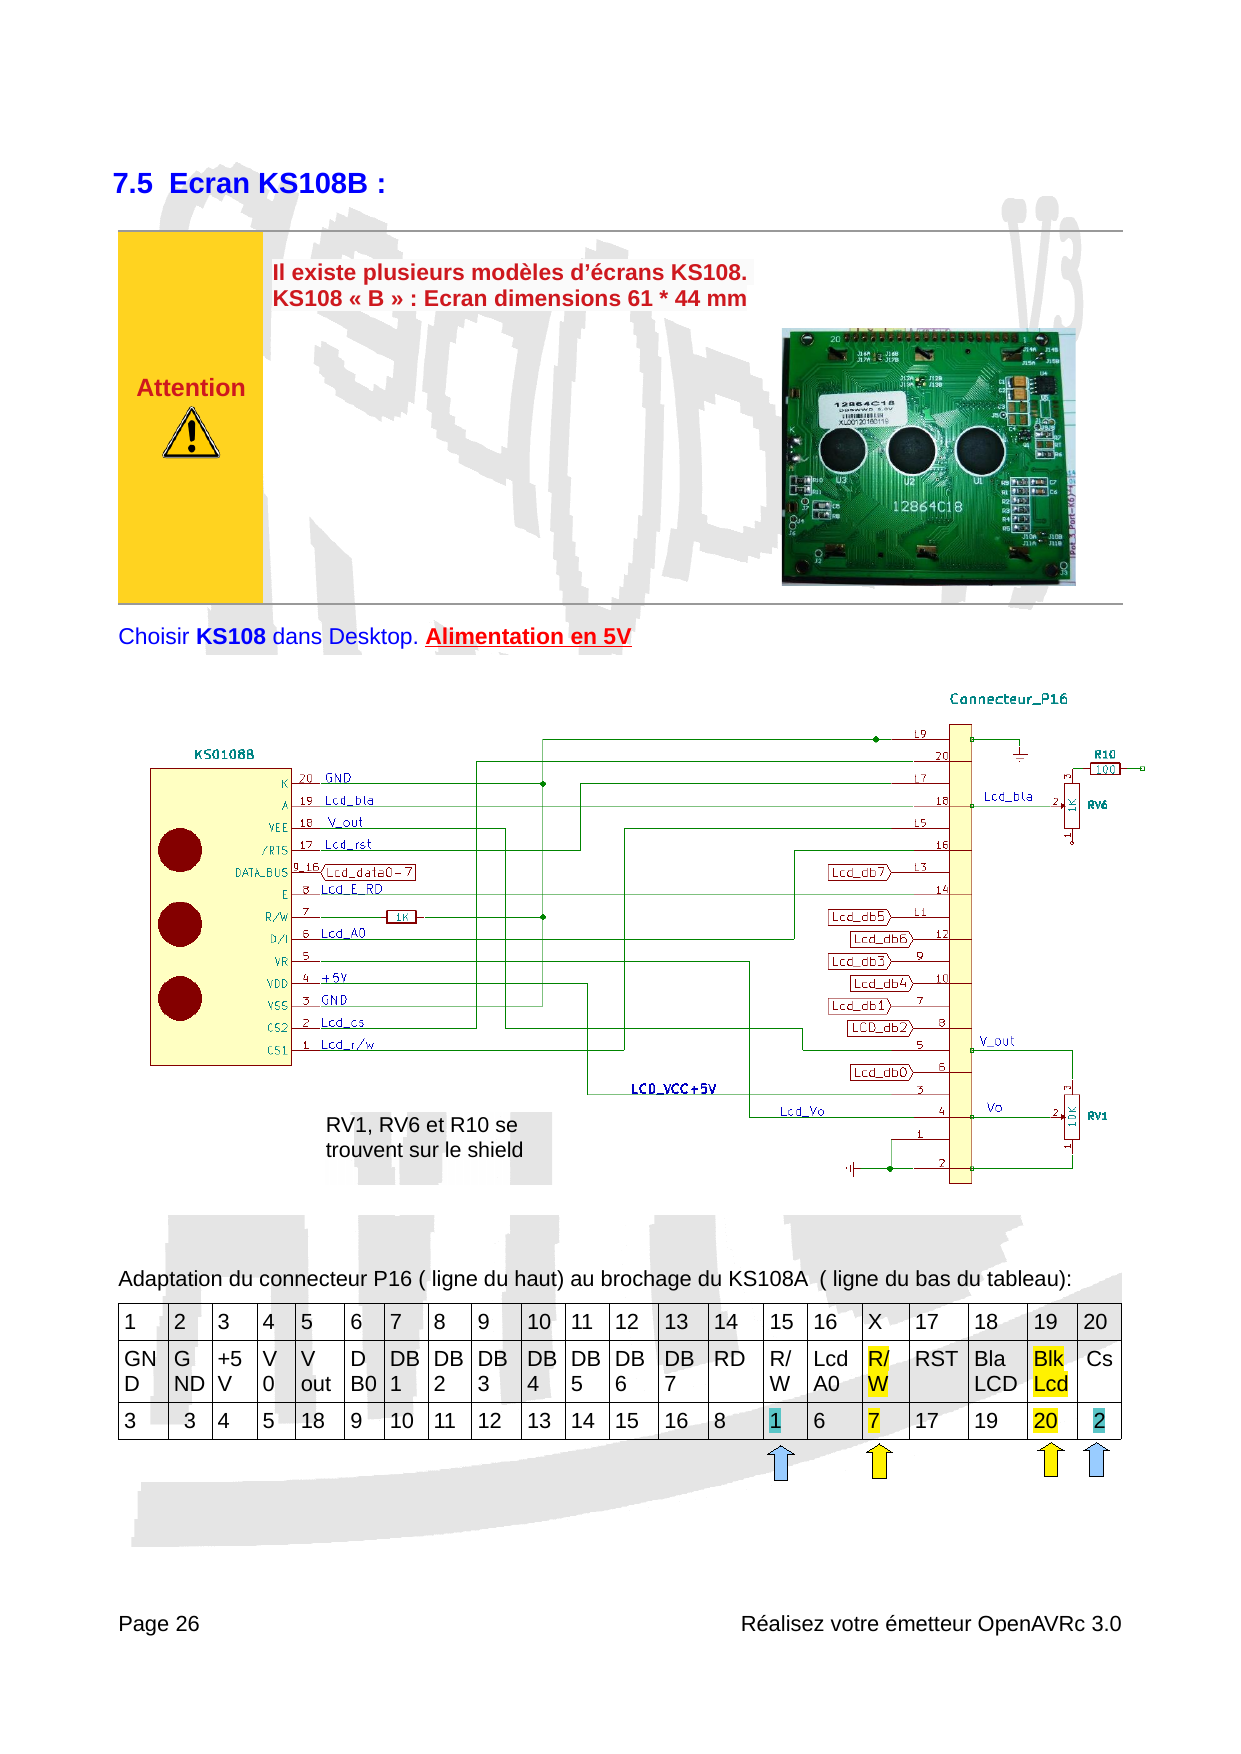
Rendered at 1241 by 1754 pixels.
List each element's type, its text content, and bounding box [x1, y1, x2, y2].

table_header 17 [910, 1304, 968, 1340]
table_cell DB1 [385, 1341, 428, 1402]
table_header 19 [1028, 1304, 1077, 1340]
table_cell 3 [169, 1403, 212, 1439]
table_header 15 [764, 1304, 807, 1340]
table_cell 18 [296, 1403, 344, 1439]
table_cell R/W [764, 1341, 807, 1402]
table_cell 8 [709, 1403, 763, 1439]
table_header 12 [610, 1304, 658, 1340]
table_cell DB3 [472, 1341, 521, 1402]
table_cell 5 [258, 1403, 295, 1439]
table_cell DB6 [610, 1341, 658, 1402]
table_cell DB5 [566, 1341, 609, 1402]
table_header 4 [258, 1304, 295, 1340]
table_header 18 [969, 1304, 1027, 1340]
text RV1, RV6 et R10 se trouvent sur le shield [326, 1112, 552, 1162]
table_header 7 [385, 1304, 428, 1340]
table_header 14 [709, 1304, 763, 1340]
table_header 13 [659, 1304, 708, 1340]
table_cell 3 [119, 1403, 168, 1439]
table_cell LcdA0 [808, 1341, 862, 1402]
table_cell DB4 [522, 1341, 565, 1402]
text Choisir KS108 dans Desktop. Alimentation en 5V [118, 623, 1122, 649]
table_cell RST [910, 1341, 968, 1402]
table_cell GND [119, 1341, 168, 1402]
table_cell 1 [764, 1403, 807, 1439]
table_header 10 [522, 1304, 565, 1340]
picture [158, 402, 224, 462]
table_cell DB0 [345, 1341, 384, 1402]
table_header 16 [808, 1304, 862, 1340]
table_cell DB2 [429, 1341, 471, 1402]
table_cell Cs [1078, 1341, 1121, 1402]
table_cell 6 [808, 1403, 862, 1439]
table_cell 14 [566, 1403, 609, 1439]
table_cell 9 [345, 1403, 384, 1439]
table_header 1 [119, 1304, 168, 1340]
table_cell +5V [213, 1341, 257, 1402]
table_header 20 [1078, 1304, 1121, 1340]
table_cell 16 [659, 1403, 708, 1439]
table_cell 15 [610, 1403, 658, 1439]
picture [781, 328, 1076, 586]
text Adaptation du connecteur P16 ( ligne du haut) au brochage du KS108A ( ligne du bas du tableau): [118, 1266, 1122, 1291]
table_cell V0 [258, 1341, 295, 1402]
table_header Il existe plusieurs modèles d’écrans KS108. KS108 « B » : Ecran dimensions 61 * 44 mm [264, 232, 1122, 603]
table_header Attention [118, 232, 263, 603]
table_header X [863, 1304, 909, 1340]
table_cell 10 [385, 1403, 428, 1439]
table_cell RD [709, 1341, 763, 1402]
table_header 9 [472, 1304, 521, 1340]
table_header 3 [213, 1304, 257, 1340]
table_cell 17 [910, 1403, 968, 1439]
table_header 11 [566, 1304, 609, 1340]
table_cell 13 [522, 1403, 565, 1439]
table_cell 7 [863, 1403, 909, 1439]
table_cell 12 [472, 1403, 521, 1439]
table_cell V out [296, 1341, 344, 1402]
table_header 8 [429, 1304, 471, 1340]
picture [113, 655, 1170, 1215]
table_cell Blk Lcd [1028, 1341, 1077, 1402]
table_cell 20 [1028, 1403, 1077, 1439]
table_header 6 [345, 1304, 384, 1340]
table_cell DB7 [659, 1341, 708, 1402]
table_cell Bla LCD [969, 1341, 1027, 1402]
table_header 2 [169, 1304, 212, 1340]
table_cell R/W [863, 1341, 909, 1402]
table_header 5 [296, 1304, 344, 1340]
table_cell 2 [1078, 1403, 1121, 1439]
table_cell 19 [969, 1403, 1027, 1439]
table_cell 4 [213, 1403, 257, 1439]
table_cell GND [169, 1341, 212, 1402]
table_cell 11 [429, 1403, 471, 1439]
subtitle 7.5 Ecran KS108B : [112, 166, 1122, 200]
